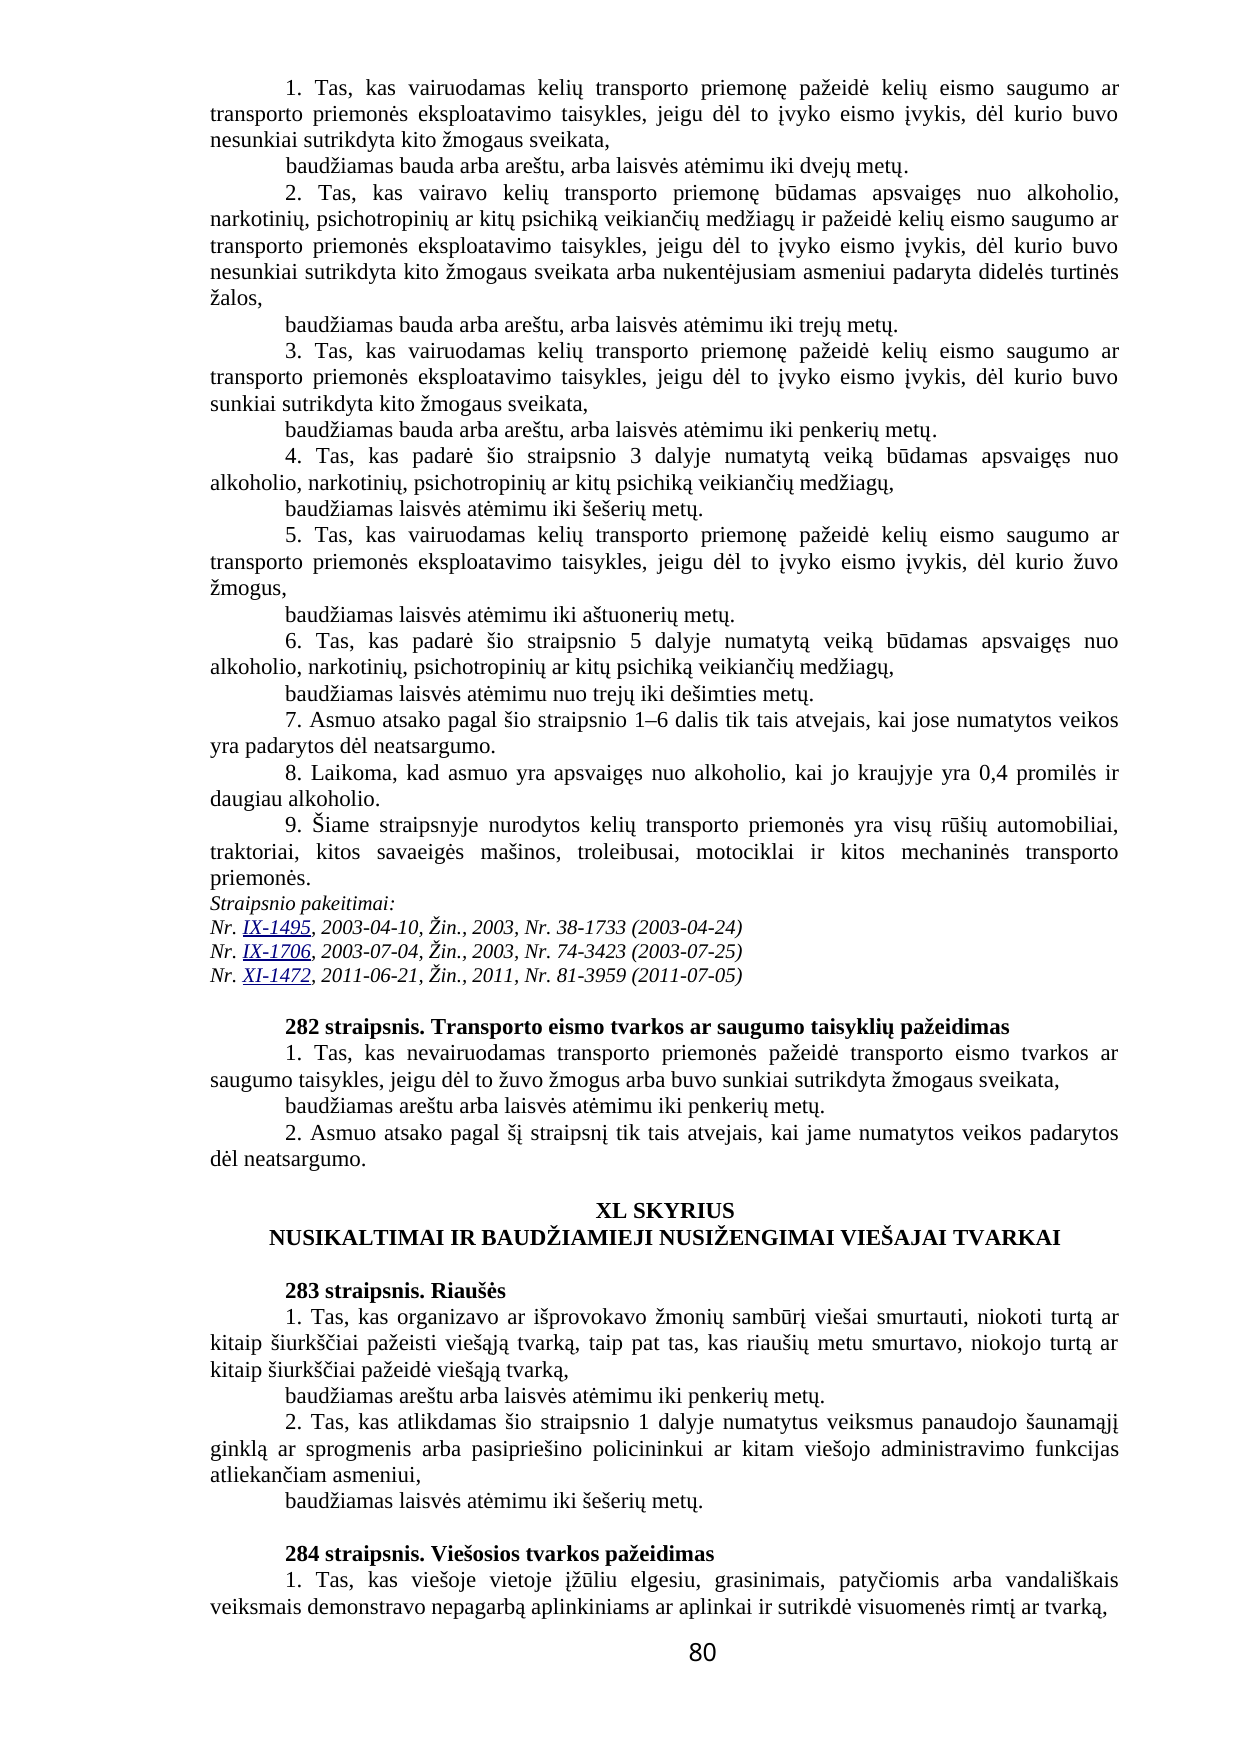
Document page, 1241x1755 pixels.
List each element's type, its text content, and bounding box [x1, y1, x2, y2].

text 2. Tas, kas atlikdamas šio straipsnio 1 dalyje numatytus veiksmus panaudojo šaunamąjį ginklą ar sprogmenis arba pasipriešino policininkui ar kitam viešojo administravimo funkcijas atliekančiam asmeniui, [210, 1408, 1120, 1487]
text 283 straipsnis. Riaušės [210, 1277, 1120, 1303]
text 2. Asmuo atsako pagal šį straipsnį tik tais atvejais, kai jame numatytos veikos padarytos dėl neatsargumo. [210, 1118, 1120, 1171]
text 6. Tas, kas padarė šio straipsnio 5 dalyje numatytą veiką būdamas apsvaigęs nuo alkoholio, narkotinių, psichotropinių ar kitų psichiką veikiančių medžiagų, [210, 627, 1120, 680]
text 282 straipsnis. Transporto eismo tvarkos ar saugumo taisyklių pažeidimas [210, 1013, 1120, 1039]
text 8. Laikoma, kad asmuo yra apsvaigęs nuo alkoholio, kai jo kraujyje yra 0,4 promilės ir daugiau alkoholio. [210, 759, 1120, 811]
text baudžiamas bauda arba areštu, arba laisvės atėmimu iki trejų metų. [210, 311, 1120, 337]
text 4. Tas, kas padarė šio straipsnio 3 dalyje numatytą veiką būdamas apsvaigęs nuo alkoholio, narkotinių, psichotropinių ar kitų psichiką veikiančių medžiagų, [210, 442, 1120, 495]
text 1. Tas, kas nevairuodamas transporto priemonės pažeidė transporto eismo tvarkos ar saugumo taisykles, jeigu dėl to žuvo žmogus arba buvo sunkiai sutrikdyta žmogaus sveikata, [210, 1039, 1120, 1092]
text 1. Tas, kas organizavo ar išprovokavo žmonių sambūrį viešai smurtauti, niokoti turtą ar kitaip šiurkščiai pažeisti viešąją tvarką, taip pat tas, kas riaušių metu smurtavo, niokojo turtą ar kitaip šiurkščiai pažeidė viešąją tvarką, [210, 1303, 1120, 1382]
text 1. Tas, kas vairuodamas kelių transporto priemonę pažeidė kelių eismo saugumo ar transporto priemonės eksploatavimo taisykles, jeigu dėl to įvyko eismo įvykis, dėl kurio buvo nesunkiai sutrikdyta kito žmogaus sveikata, [210, 73, 1120, 153]
text 7. Asmuo atsako pagal šio straipsnio 1–6 dalis tik tais atvejais, kai jose numatytos veikos yra padarytos dėl neatsargumo. [210, 706, 1120, 759]
text baudžiamas laisvės atėmimu iki aštuonerių metų. [210, 601, 1120, 627]
text Straipsnio pakeitimai: [210, 891, 1120, 914]
text XL SKYRIUS [210, 1198, 1120, 1224]
text Nr. IX-1495, 2003-04-10, Žin., 2003, Nr. 38-1733 (2003-04-24) [210, 914, 1120, 939]
text 1. Tas, kas viešoje vietoje įžūliu elgesiu, grasinimais, patyčiomis arba vandališkais veiksmais demonstravo nepagarbą aplinkiniams ar aplinkai ir sutrikdė visuomenės rimtį ar tvarką, [210, 1567, 1120, 1619]
text baudžiamas areštu arba laisvės atėmimu iki penkerių metų. [210, 1382, 1120, 1408]
text baudžiamas laisvės atėmimu iki šešerių metų. [210, 495, 1120, 522]
text baudžiamas areštu arba laisvės atėmimu iki penkerių metų. [210, 1092, 1120, 1118]
text 284 straipsnis. Viešosios tvarkos pažeidimas [210, 1540, 1120, 1567]
text Nr. XI-1472, 2011-06-21, Žin., 2011, Nr. 81-3959 (2011-07-05) [210, 963, 1120, 987]
text Nr. IX-1706, 2003-07-04, Žin., 2003, Nr. 74-3423 (2003-07-25) [210, 939, 1120, 963]
text baudžiamas bauda arba areštu, arba laisvės atėmimu iki penkerių metų. [210, 416, 1120, 442]
text baudžiamas laisvės atėmimu iki šešerių metų. [210, 1487, 1120, 1514]
text NUSIKALTIMAI IR BAUDŽIAMIEJI NUSIŽENGIMAI VIEŠAJAI TVARKAI [210, 1224, 1120, 1250]
text baudžiamas laisvės atėmimu nuo trejų iki dešimties metų. [210, 680, 1120, 706]
text baudžiamas bauda arba areštu, arba laisvės atėmimu iki dvejų metų. [210, 153, 1106, 179]
text 9. Šiame straipsnyje nurodytos kelių transporto priemonės yra visų rūšių automobiliai, traktoriai, kitos savaeigės mašinos, troleibusai, motociklai ir kitos mechaninės transporto priemonės. [210, 811, 1120, 891]
text 3. Tas, kas vairuodamas kelių transporto priemonę pažeidė kelių eismo saugumo ar transporto priemonės eksploatavimo taisykles, jeigu dėl to įvyko eismo įvykis, dėl kurio buvo sunkiai sutrikdyta kito žmogaus sveikata, [210, 337, 1120, 416]
text 5. Tas, kas vairuodamas kelių transporto priemonę pažeidė kelių eismo saugumo ar transporto priemonės eksploatavimo taisykles, jeigu dėl to įvyko eismo įvykis, dėl kurio žuvo žmogus, [210, 522, 1120, 601]
text 2. Tas, kas vairavo kelių transporto priemonę būdamas apsvaigęs nuo alkoholio, narkotinių, psichotropinių ar kitų psichiką veikiančių medžiagų ir pažeidė kelių eismo saugumo ar transporto priemonės eksploatavimo taisykles, jeigu dėl to įvyko eismo įvykis, dėl kurio buvo nesunkiai sutrikdyta kito žmogaus sveikata arba nukentėjusiam asmeniui padaryta didelės turtinės žalos, [210, 179, 1120, 311]
